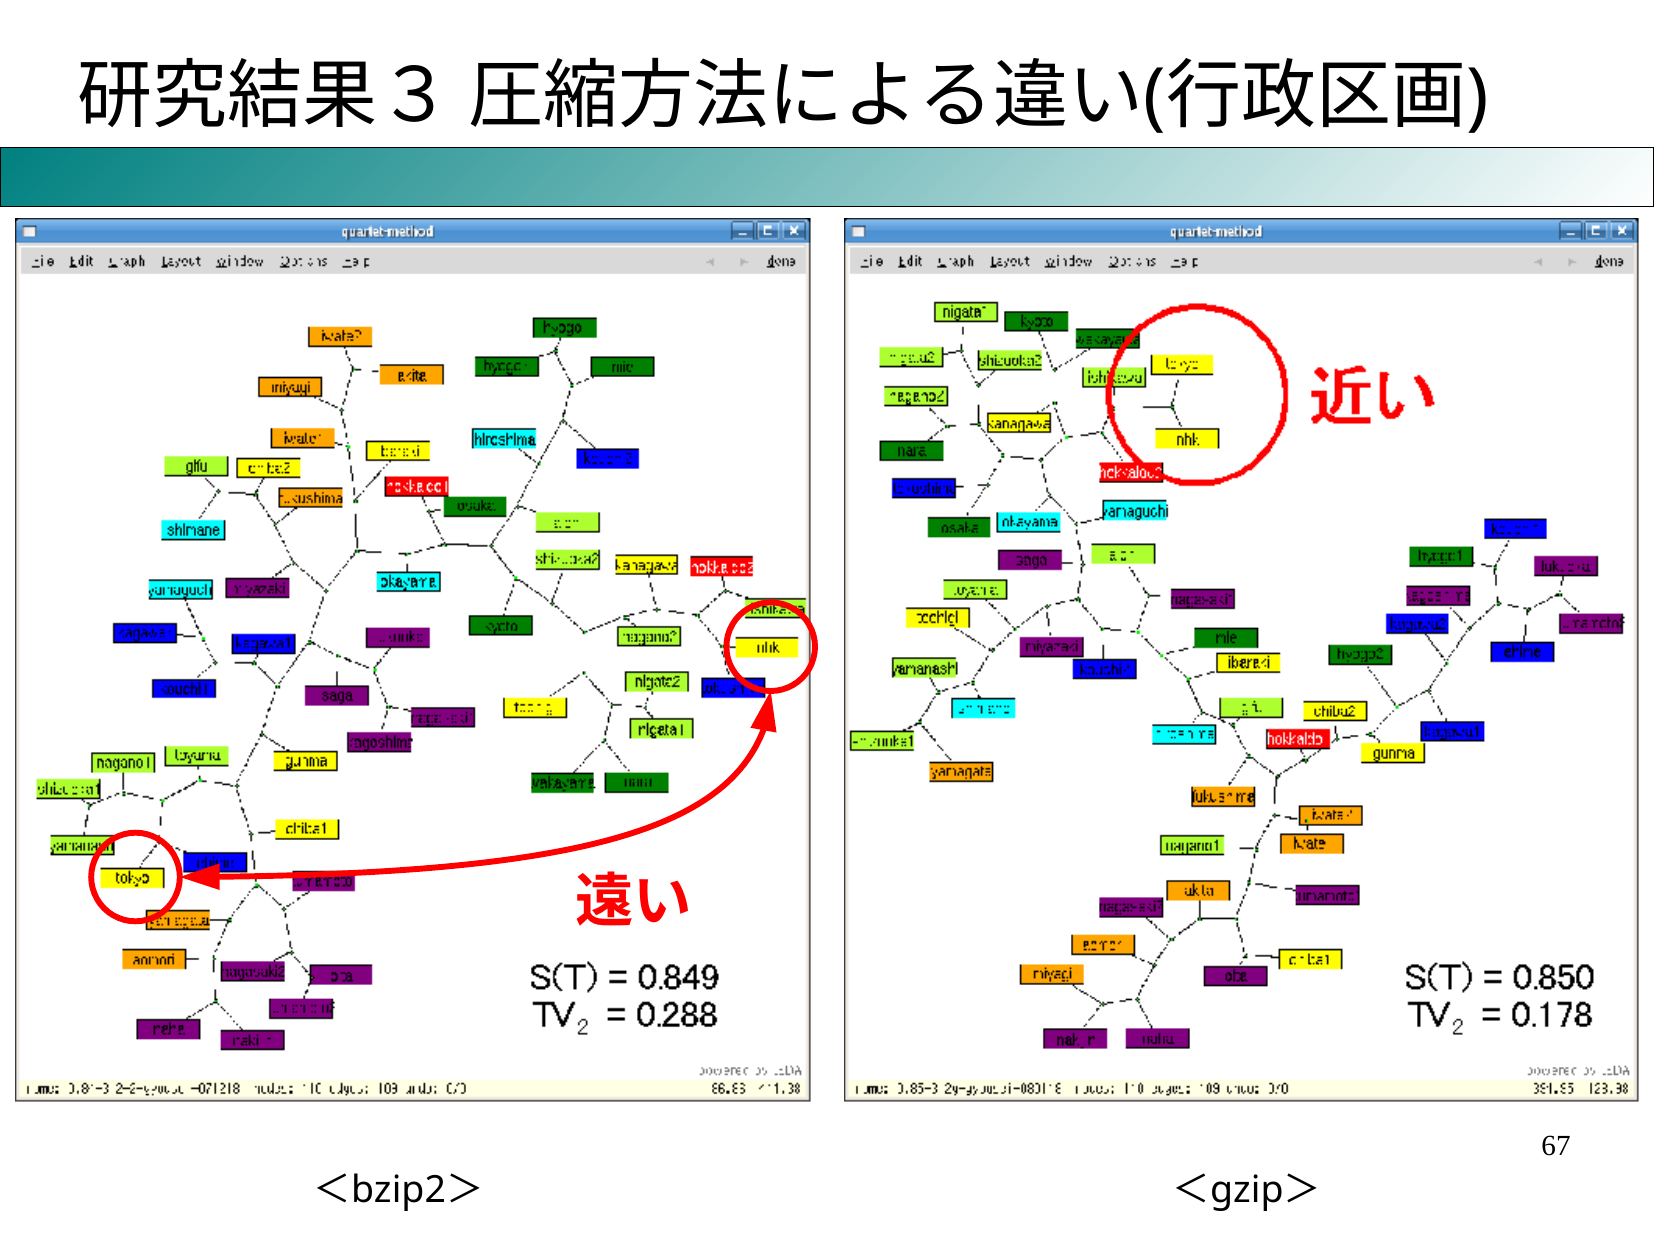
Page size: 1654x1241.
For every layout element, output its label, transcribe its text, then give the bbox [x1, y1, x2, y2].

picture [15, 218, 814, 1105]
text_box ＜gzip＞ [1159, 1151, 1335, 1211]
picture [844, 218, 1642, 1105]
text_box ＜bzip2＞ [297, 1151, 500, 1211]
title 研究結果３ 圧縮方法による違い(行政区画) [77, 29, 1654, 149]
picture [730, 606, 812, 687]
picture [95, 836, 176, 918]
text_box 遠い [561, 846, 702, 925]
